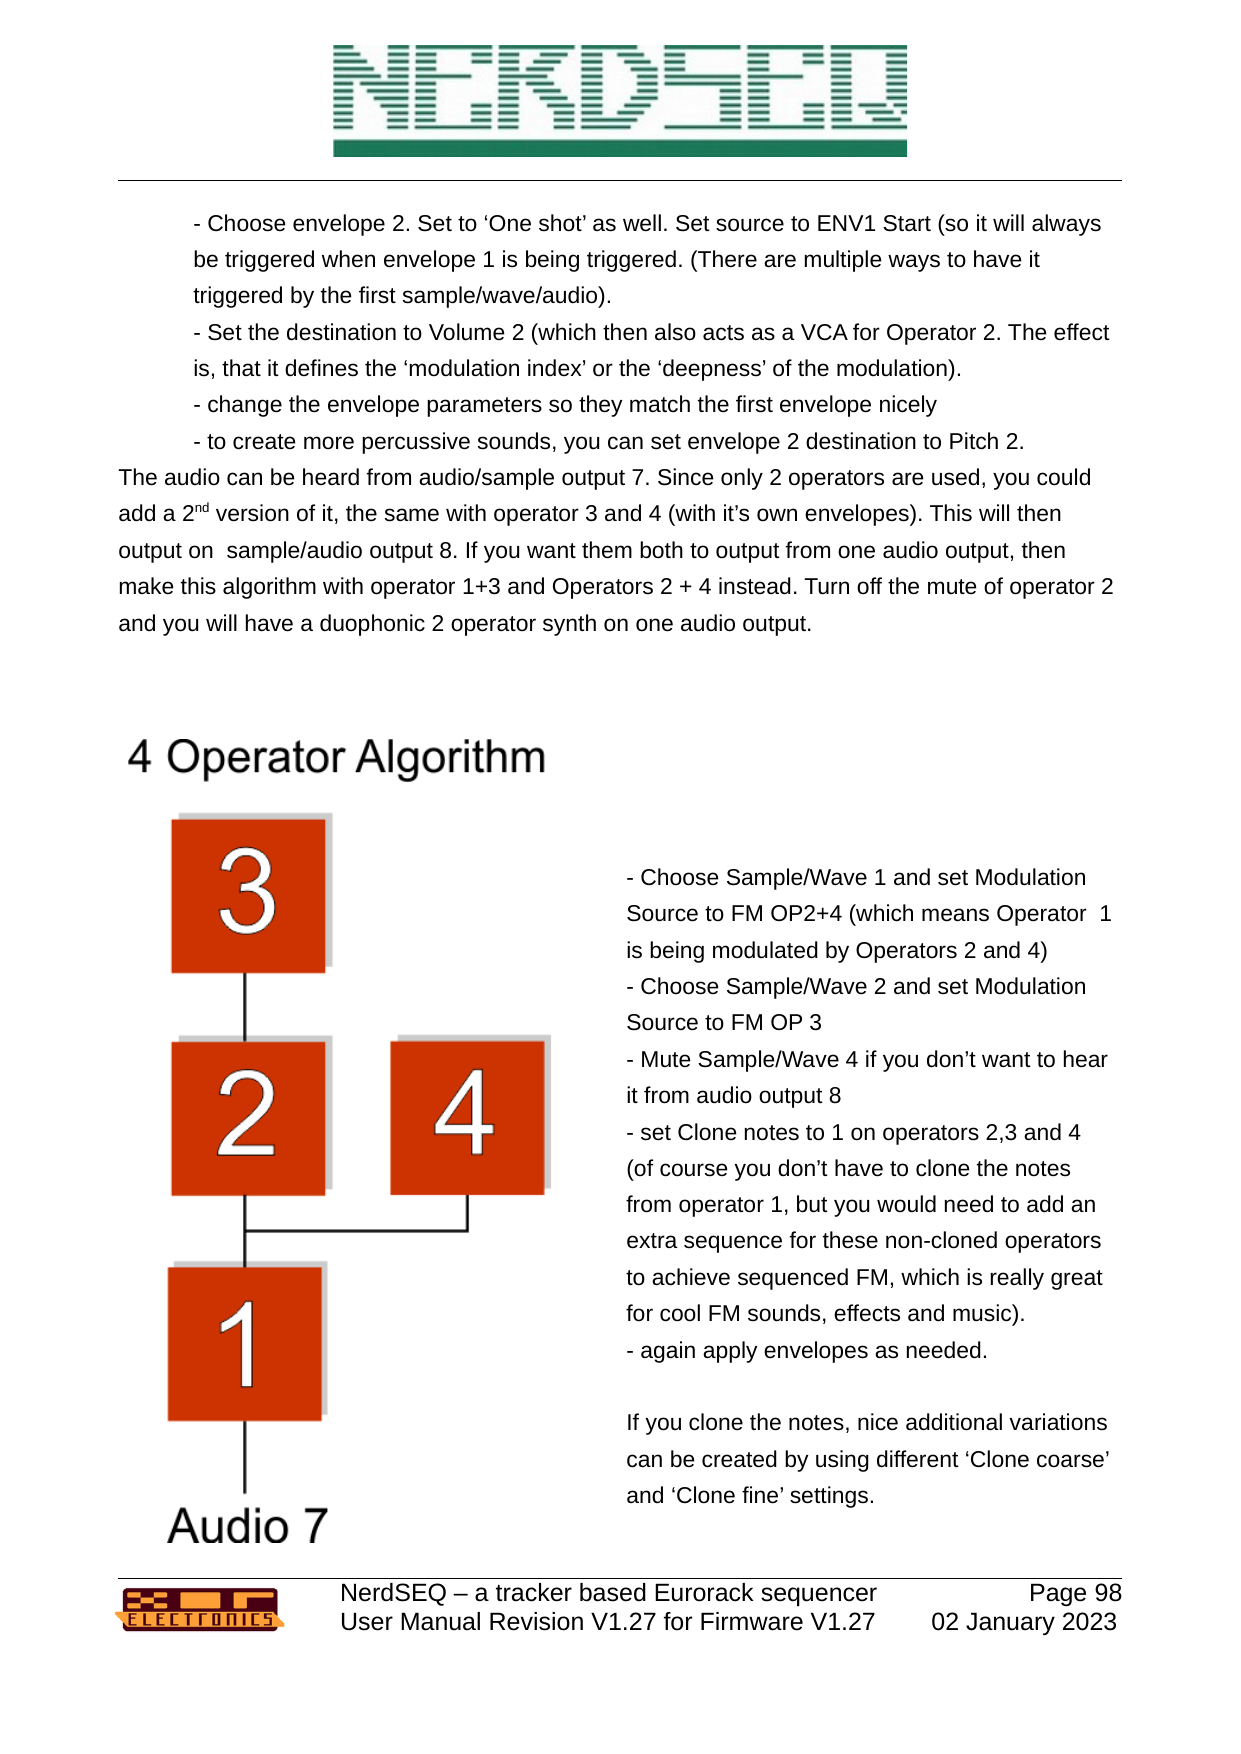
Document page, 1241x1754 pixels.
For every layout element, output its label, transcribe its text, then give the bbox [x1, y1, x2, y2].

text (of course you don’t have to clone the notes from operator 1, but you would need to add an extra sequence for these non-cloned operators to achieve sequenced FM, which is really great for cool FM sounds, effects and music). [552, 1155, 1122, 1327]
text - Choose envelope 2. Set to ‘One shot’ as well. Set source to ENV1 Start (so it will always be triggered when envelope 1 is being triggered. (There are multiple ways to have it triggered by the first sample/wave/audio). [193, 209, 1122, 309]
picture [128, 739, 552, 1543]
picture [333, 45, 908, 157]
text - Mute Sample/Wave 4 if you don’t want to hear it from audio output 8 [552, 1046, 1122, 1108]
text - again apply envelopes as needed. [552, 1337, 1122, 1363]
text If you clone the notes, nice additional variations can be created by using different ‘Clone coarse’ and ‘Clone fine’ settings. [552, 1409, 1122, 1508]
text - Choose Sample/Wave 1 and set Modulation Source to FM OP2+4 (which means Operator 1 is being modulated by Operators 2 and 4) [552, 864, 1122, 963]
picture [115, 1584, 285, 1634]
text - Choose Sample/Wave 2 and set Modulation Source to FM OP 3 [552, 973, 1122, 1036]
text The audio can be heard from audio/sample output 7. Since only 2 operators are used, you could add a 2nd version of it, the same with operator 3 and 4 (with it’s own envelopes). This will then output on sample/audio output 8. If you want them both to output from one audio output, then make this algorithm with operator 1+3 and Operators 2 + 4 instead. Turn off the mute of operator 2 and you will have a duophonic 2 operator synth on one audio output. [118, 464, 1122, 636]
text - set Clone notes to 1 on operators 2,3 and 4 [552, 1118, 1122, 1145]
text - to create more percussive sounds, you can set envelope 2 destination to Pitch 2. [193, 428, 1122, 454]
text - Set the destination to Volume 2 (which then also acts as a VCA for Operator 2. The effect is, that it defines the ‘modulation index’ or the ‘deepness’ of the modulation). [193, 319, 1122, 381]
text - change the envelope parameters so they match the first envelope nicely [193, 391, 1122, 418]
